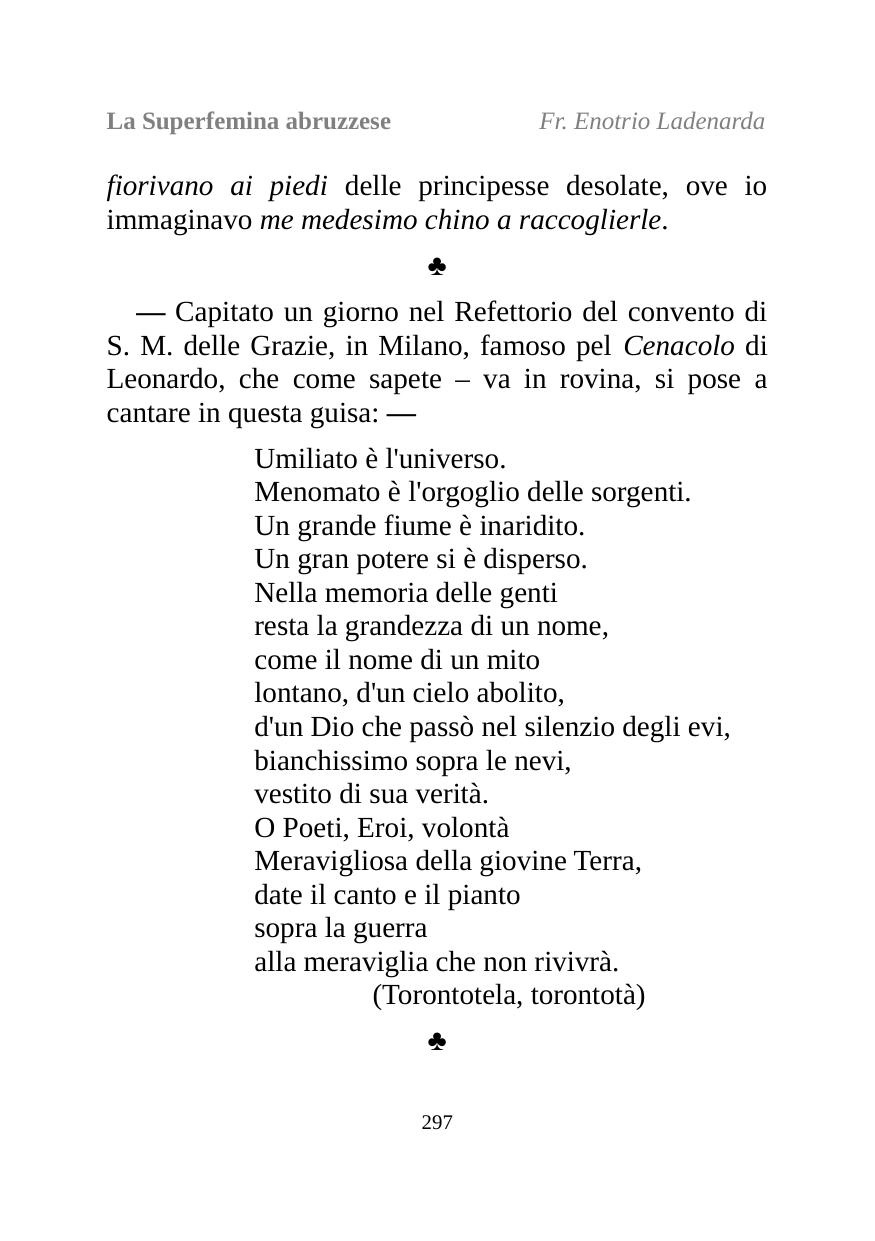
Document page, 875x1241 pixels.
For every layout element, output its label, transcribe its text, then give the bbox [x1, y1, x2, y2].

text fiorivano ai piedi delle principesse desolate, ove io immaginavo me medesimo chino a raccoglierle. [106, 168, 768, 236]
text (Torontotela, torontotà) [254, 977, 768, 1011]
text ♣ [106, 248, 768, 282]
text Umiliato è l'universo. Menomato è l'orgoglio delle sorgenti. Un grande fiume è inaridito. Un gran potere si è disperso. Nella memoria delle genti resta la grandezza di un nome, come il nome di un mito lontano, d'un cielo abolito, d'un Dio che passò nel silenzio degli evi, bianchissimo sopra le nevi, vestito di sua verità. O Poeti, Eroi, volontà Meravigliosa della giovine Terra, date il canto e il pianto sopra la guerra alla meraviglia che non rivivrà. [254, 441, 768, 977]
text — Capitato un giorno nel Refettorio del convento di S. M. delle Grazie, in Milano, famoso pel Cenacolo di Leonardo, che come sapete – va in rovina, si pose a cantare in questa guisa: — [106, 294, 768, 428]
text ♣ [106, 1023, 768, 1057]
